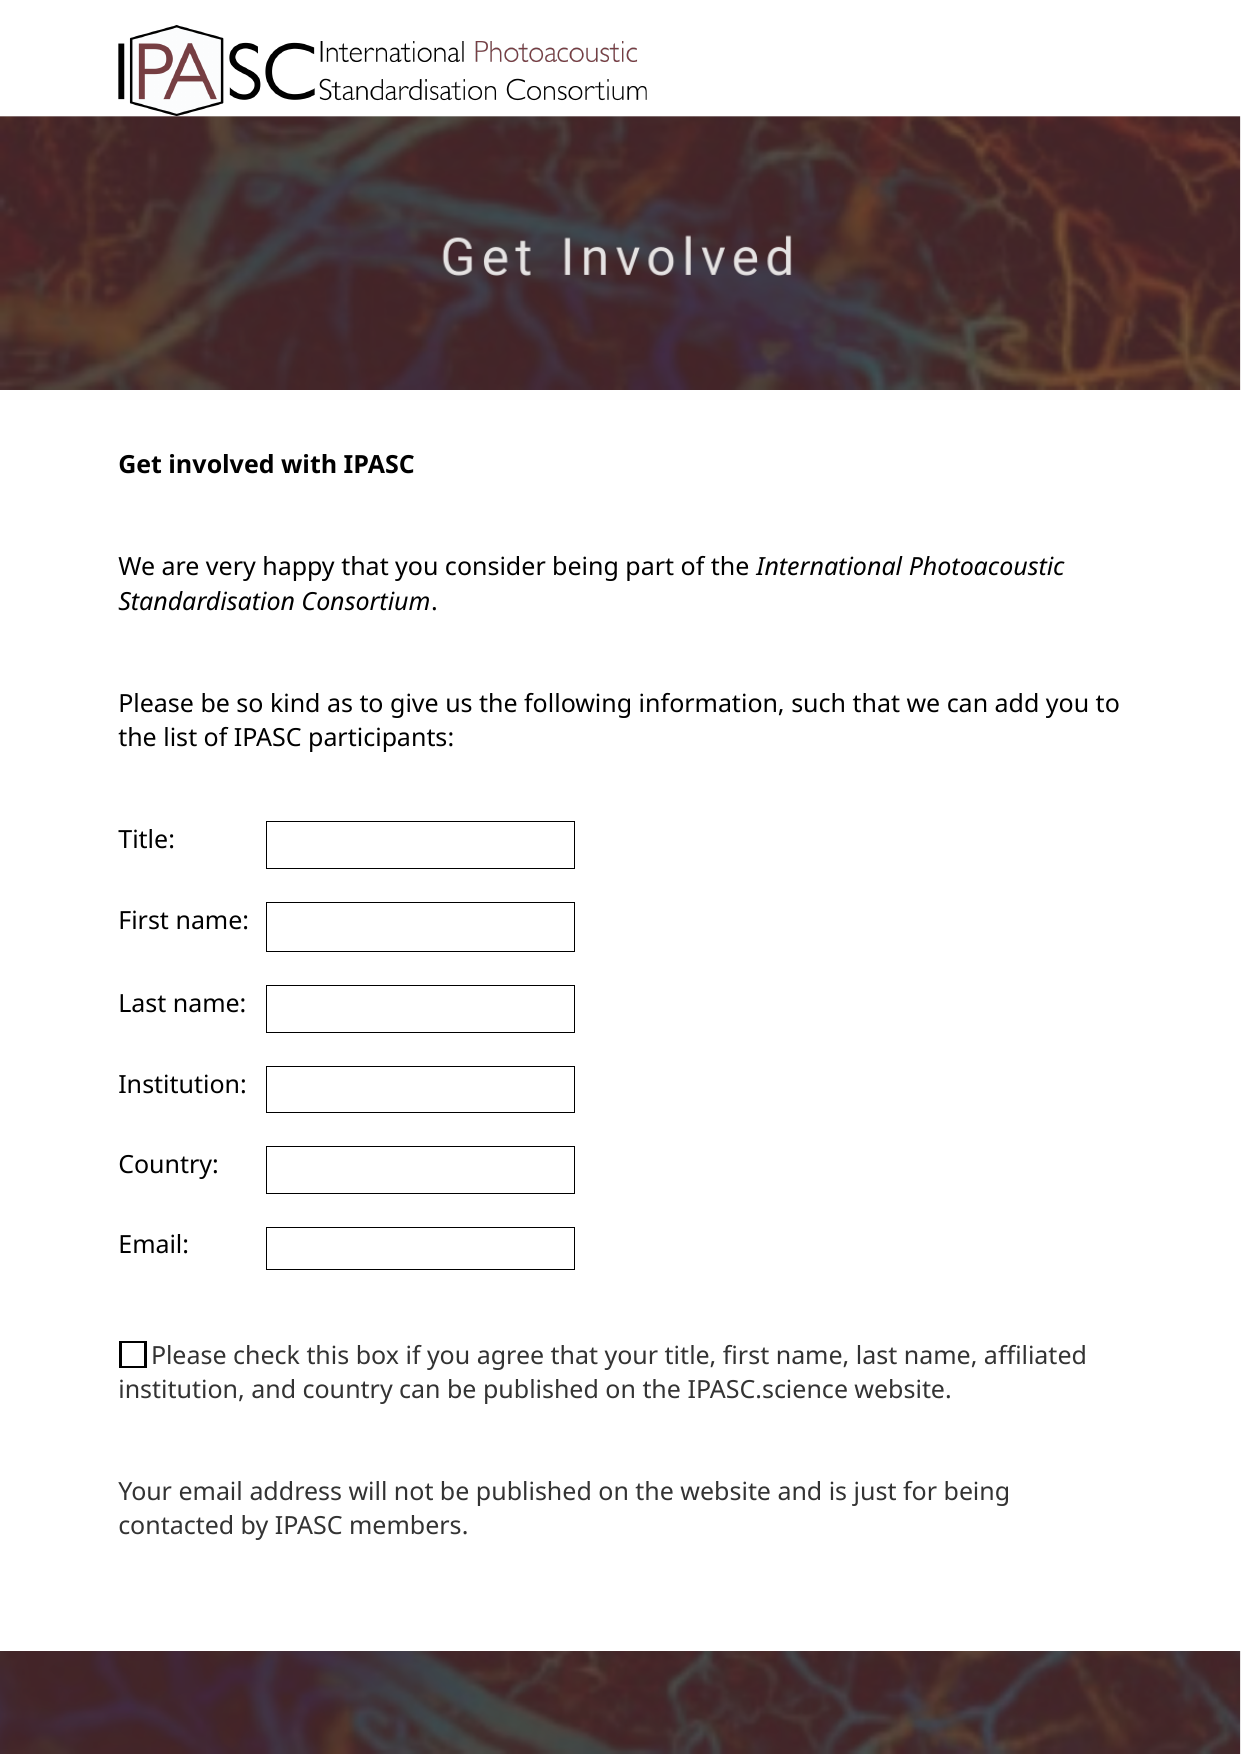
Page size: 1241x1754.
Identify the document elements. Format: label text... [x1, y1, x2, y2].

text First name: [118, 902, 266, 951]
text Get involved with IPASC [118, 447, 1122, 481]
text Please be so kind as to give us the following information, such that we can add you to the list of IPASC participants: [118, 685, 1122, 753]
text Email: [118, 1227, 266, 1269]
text [575, 1227, 1122, 1269]
text Your email address will not be published on the website and is just for being contacted by IPASC members. [118, 1474, 1122, 1542]
text Last name: [118, 985, 266, 1032]
text [575, 1146, 1122, 1193]
text We are very happy that you consider being part of the International Photoacoustic Standardisation Consortium. [118, 549, 1122, 617]
text [575, 1066, 1122, 1112]
text [575, 985, 1122, 1032]
picture [0, 25, 1241, 390]
picture [0, 1651, 1241, 1754]
text Please check this box if you agree that your title, first name, last name, affiliated institution, and country can be published on the IPASC.science website. [118, 1338, 1122, 1406]
text [575, 902, 1122, 951]
text Country: [118, 1146, 266, 1193]
text [575, 822, 1122, 868]
text Title: [118, 822, 266, 868]
text Institution: [118, 1066, 266, 1112]
